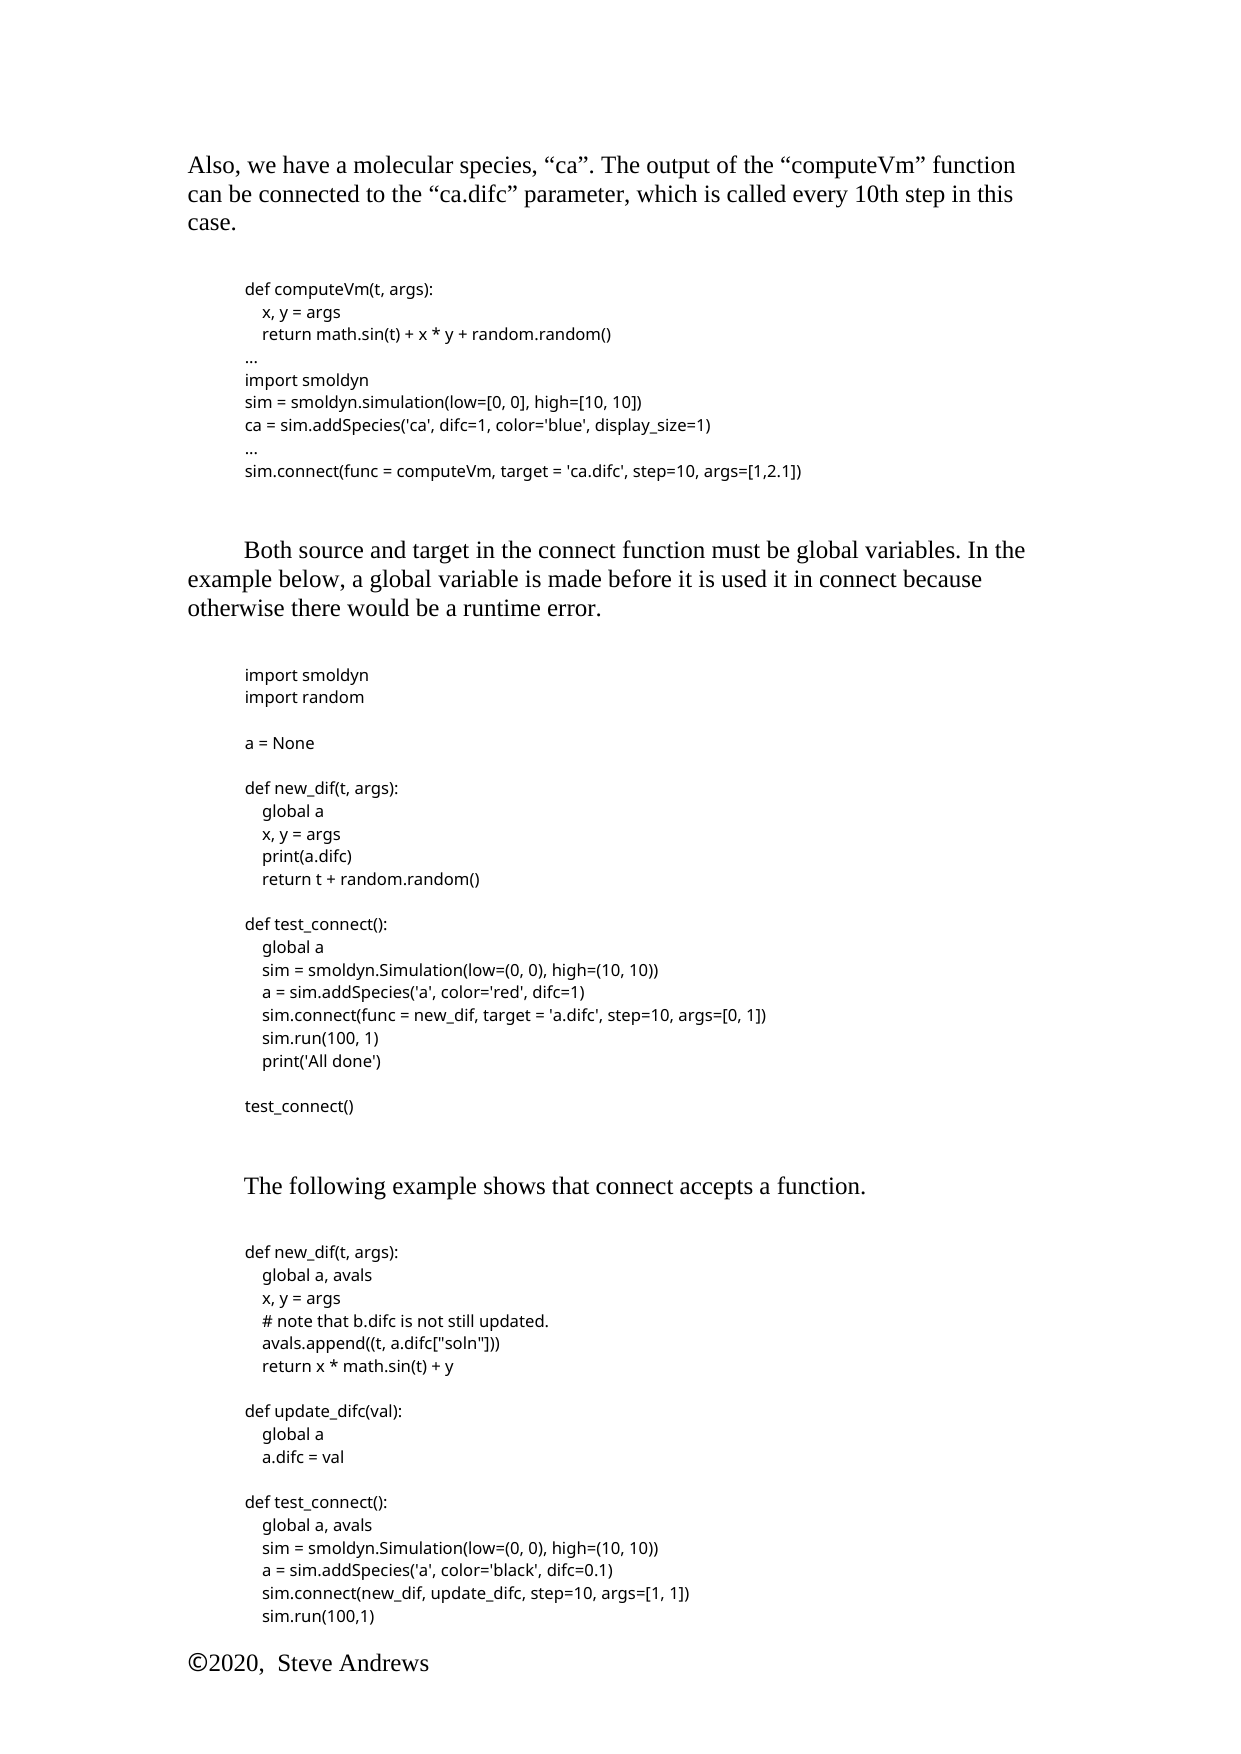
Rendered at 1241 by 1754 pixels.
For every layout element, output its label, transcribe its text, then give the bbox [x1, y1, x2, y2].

text a = None [187, 731, 1053, 754]
text def new_dif(t, args): [187, 777, 1053, 799]
text print('All done') [187, 1049, 1053, 1072]
text ca = sim.addSpecies('ca', difc=1, color='blue', display_size=1) [187, 414, 1053, 436]
text # note that b.difc is not still updated. [187, 1309, 1053, 1332]
text test_connect() [187, 1094, 1053, 1117]
text sim = smoldyn.simulation(low=[0, 0], high=[10, 10]) [187, 391, 1053, 414]
text sim.connect(func = computeVm, target = 'ca.difc', step=10, args=[1,2.1]) [187, 459, 1053, 482]
text sim = smoldyn.Simulation(low=(0, 0), high=(10, 10)) [187, 958, 1053, 981]
text print(a.difc) [187, 845, 1053, 867]
text return x * math.sin(t) + y [187, 1354, 1053, 1377]
text x, y = args [187, 300, 1053, 323]
text sim.run(100,1) [187, 1604, 1053, 1627]
text sim = smoldyn.Simulation(low=(0, 0), high=(10, 10)) [187, 1536, 1053, 1559]
text return math.sin(t) + x * y + random.random() [187, 323, 1053, 346]
text global a [187, 936, 1053, 958]
text x, y = args [187, 822, 1053, 845]
text x, y = args [187, 1286, 1053, 1309]
text global a [187, 1423, 1053, 1445]
text import smoldyn [187, 663, 1053, 686]
text global a [187, 799, 1053, 822]
text a.difc = val [187, 1445, 1053, 1468]
text def test_connect(): [187, 913, 1053, 936]
text sim.run(100, 1) [187, 1026, 1053, 1049]
text a = sim.addSpecies('a', color='red', difc=1) [187, 981, 1053, 1004]
text import smoldyn [187, 368, 1053, 391]
text import random [187, 686, 1053, 708]
text global a, avals [187, 1513, 1053, 1536]
text Also, we have a molecular species, “ca”. The output of the “computeVm” function can be connected to the “ca.difc” parameter, which is called every 10th step in this case. [187, 150, 1053, 236]
text sim.connect(func = new_dif, target = 'a.difc', step=10, args=[0, 1]) [187, 1004, 1053, 1026]
text The following example shows that connect accepts a function. [187, 1171, 1053, 1200]
text ... [187, 346, 1053, 368]
text return t + random.random() [187, 867, 1053, 890]
text Both source and target in the connect function must be global variables. In the example below, a global variable is made before it is used it in connect because otherwise there would be a runtime error. [187, 536, 1053, 622]
text def update_difc(val): [187, 1400, 1053, 1423]
text ... [187, 436, 1053, 459]
text a = sim.addSpecies('a', color='black', difc=0.1) [187, 1559, 1053, 1582]
text global a, avals [187, 1264, 1053, 1286]
text def computeVm(t, args): [187, 277, 1053, 300]
text avals.append((t, a.difc["soln"])) [187, 1332, 1053, 1354]
text sim.connect(new_dif, update_difc, step=10, args=[1, 1]) [187, 1582, 1053, 1604]
text def new_dif(t, args): [187, 1241, 1053, 1264]
text def test_connect(): [187, 1491, 1053, 1513]
